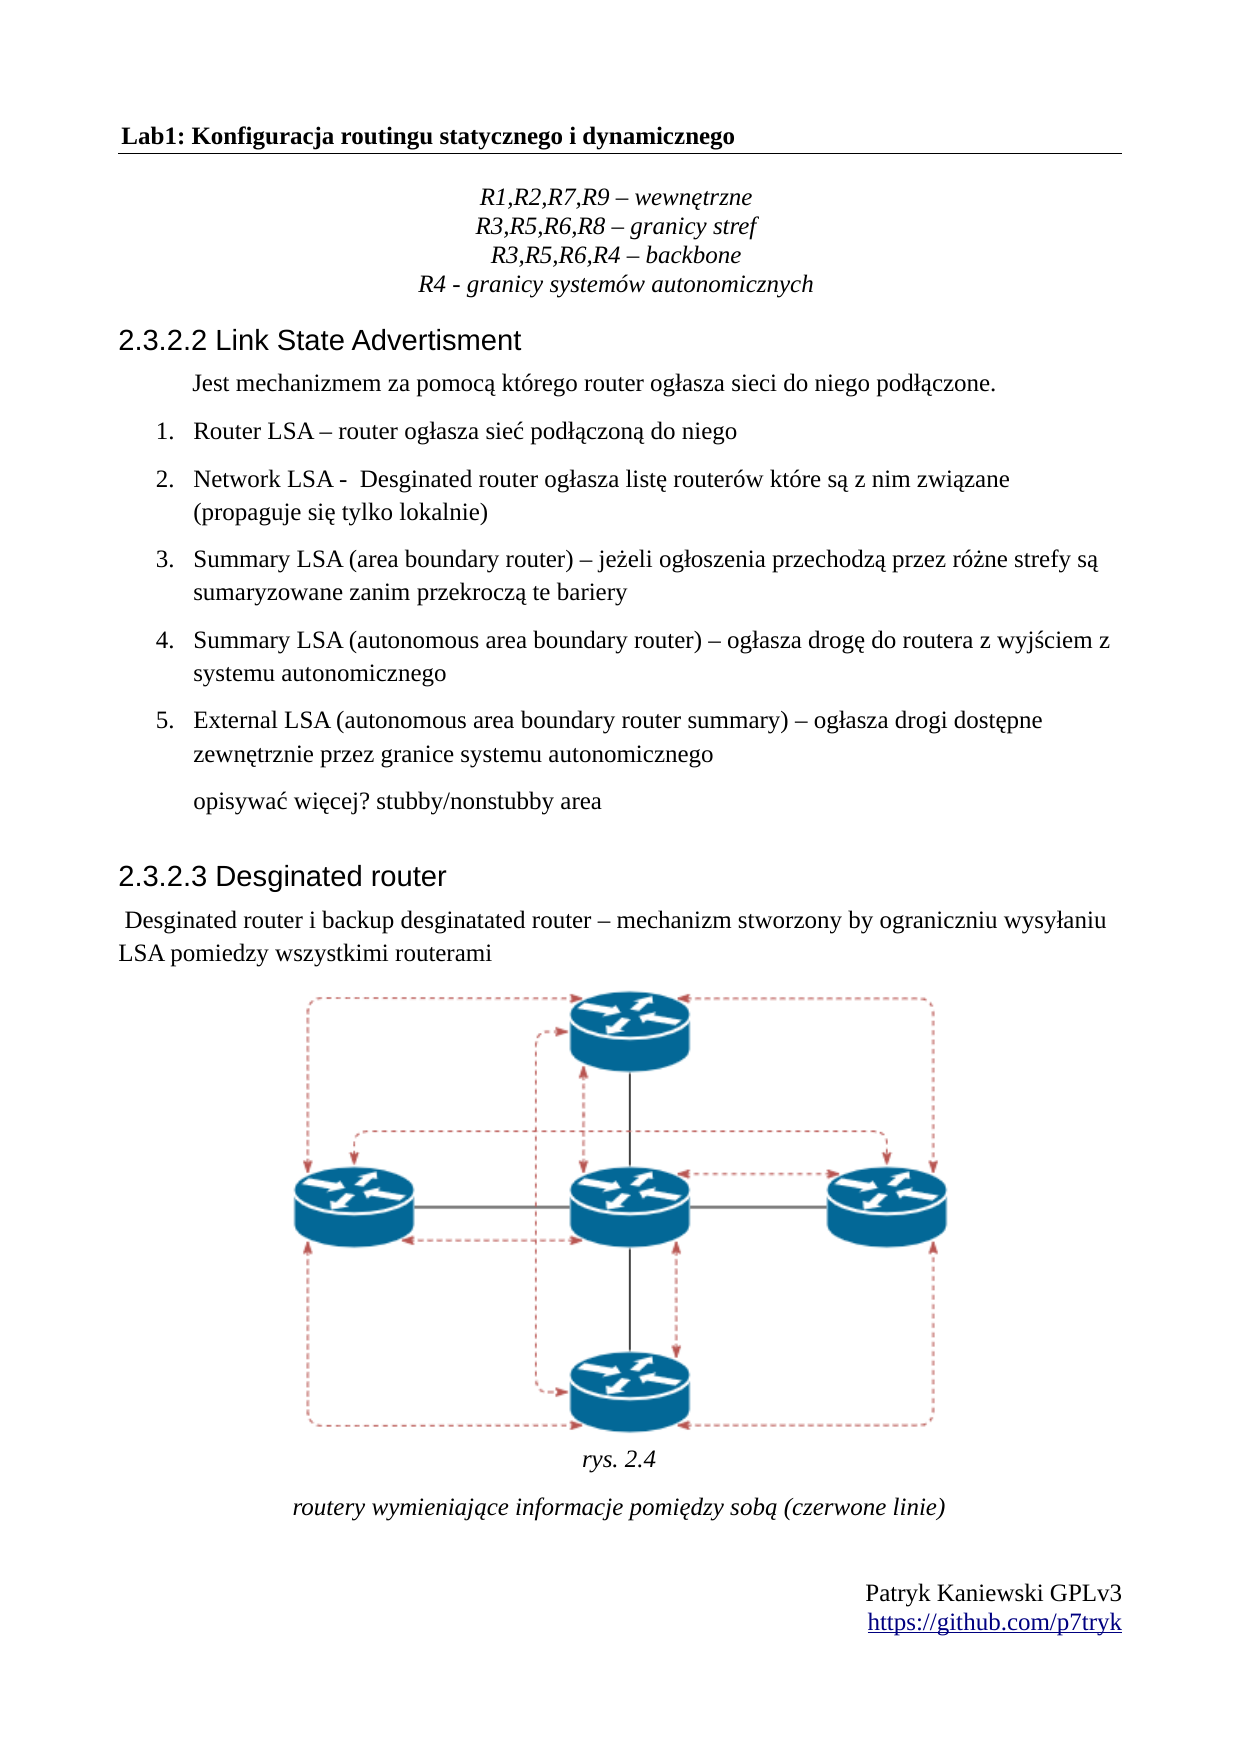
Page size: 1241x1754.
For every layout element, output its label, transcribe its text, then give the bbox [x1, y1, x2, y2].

list opisywać więcej? stubby/nonstubby area [156, 786, 1122, 815]
list Summary LSA (autonomous area boundary router) – ogłasza drogę do routera z wyjściem z systemu autonomicznego [156, 625, 1122, 687]
subtitle 2.3.2.2 Link State Advertisment [118, 322, 1122, 356]
subtitle 2.3.2.3 Desginated router [118, 859, 1122, 892]
text R3,R5,R6,R4 – backbone [112, 240, 1122, 269]
text R4 - granicy systemów autonomicznych [112, 269, 1122, 297]
text Desginated router i backup desginatated router – mechanizm stworzony by ograniczniu wysyłaniu LSA pomiedzy wszystkimi routerami [118, 905, 1122, 967]
list Network LSA - Desginated router ogłasza listę routerów które są z nim związane (propaguje się tylko lokalnie) [156, 464, 1122, 526]
text R3,R5,R6,R8 – granicy stref [112, 211, 1122, 240]
text rys. 2.4 [118, 1441, 1122, 1473]
list External LSA (autonomous area boundary router summary) – ogłasza drogi dostępne zewnętrznie przez granice systemu autonomicznego [156, 706, 1122, 767]
list Summary LSA (area boundary router) – jeżeli ogłoszenia przechodzą przez różne strefy są sumaryzowane zanim przekroczą te bariery [156, 544, 1122, 606]
text R1,R2,R7,R9 – wewnętrzne [112, 182, 1122, 211]
picture [292, 985, 949, 1441]
text routery wymieniające informacje pomiędzy sobą (czerwone linie) [118, 1492, 1122, 1521]
text Jest mechanizmem za pomocą którego router ogłasza sieci do niego podłączone. [118, 368, 1122, 397]
list Router LSA – router ogłasza sieć podłączoną do niego [156, 416, 1122, 445]
